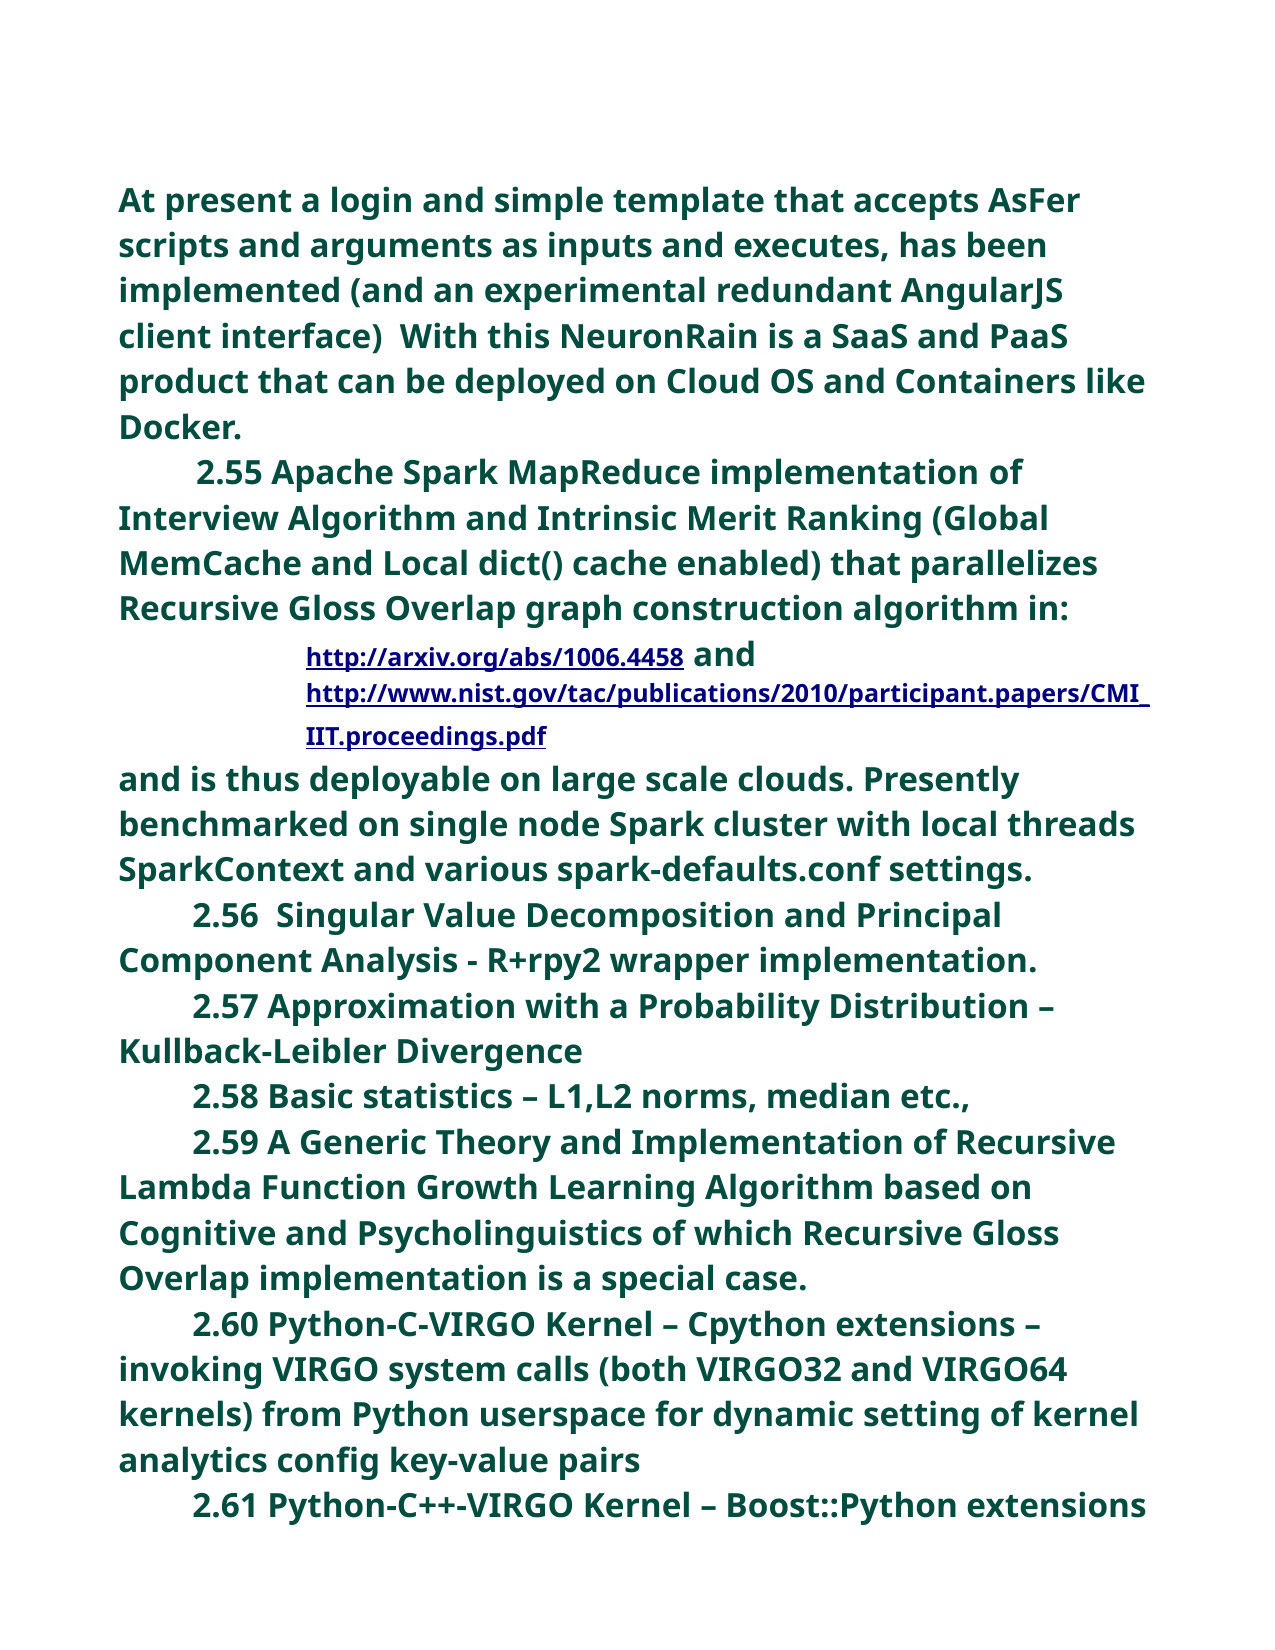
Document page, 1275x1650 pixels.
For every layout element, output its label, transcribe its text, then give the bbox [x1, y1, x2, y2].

text At present a login and simple template that accepts AsFer scripts and arguments as inputs and executes, has been implemented (and an experimental redundant AngularJS client interface) With this NeuronRain is a SaaS and PaaS product that can be deployed on Cloud OS and Containers like Docker. [118, 176, 1157, 449]
text 2.60 Python-C-VIRGO Kernel – Cpython extensions – invoking VIRGO system calls (both VIRGO32 and VIRGO64 kernels) from Python userspace for dynamic setting of kernel analytics config key-value pairs [118, 1300, 1157, 1482]
text 2.57 Approximation with a Probability Distribution – Kullback-Leibler Divergence [118, 982, 1157, 1073]
text 2.55 Apache Spark MapReduce implementation of Interview Algorithm and Intrinsic Merit Ranking (Global MemCache and Local dict() cache enabled) that parallelizes Recursive Gloss Overlap graph construction algorithm in: [118, 449, 1157, 631]
text 2.58 Basic statistics – L1,L2 norms, median etc., [118, 1073, 1157, 1119]
text and is thus deployable on large scale clouds. Presently benchmarked on single node Spark cluster with local threads SparkContext and various spark-defaults.conf settings. [118, 755, 1157, 892]
list http://arxiv.org/abs/1006.4458 and http://www.nist.gov/tac/publications/2010/participant.papers/CMI_IIT.proceedings.pdf [268, 631, 1157, 755]
text 2.61 Python-C++-VIRGO Kernel – Boost::Python extensions [118, 1482, 1157, 1527]
text 2.59 A Generic Theory and Implementation of Recursive Lambda Function Growth Learning Algorithm based on Cognitive and Psycholinguistics of which Recursive Gloss Overlap implementation is a special case. [118, 1119, 1157, 1300]
text 2.56 Singular Value Decomposition and Principal Component Analysis - R+rpy2 wrapper implementation. [118, 892, 1157, 982]
